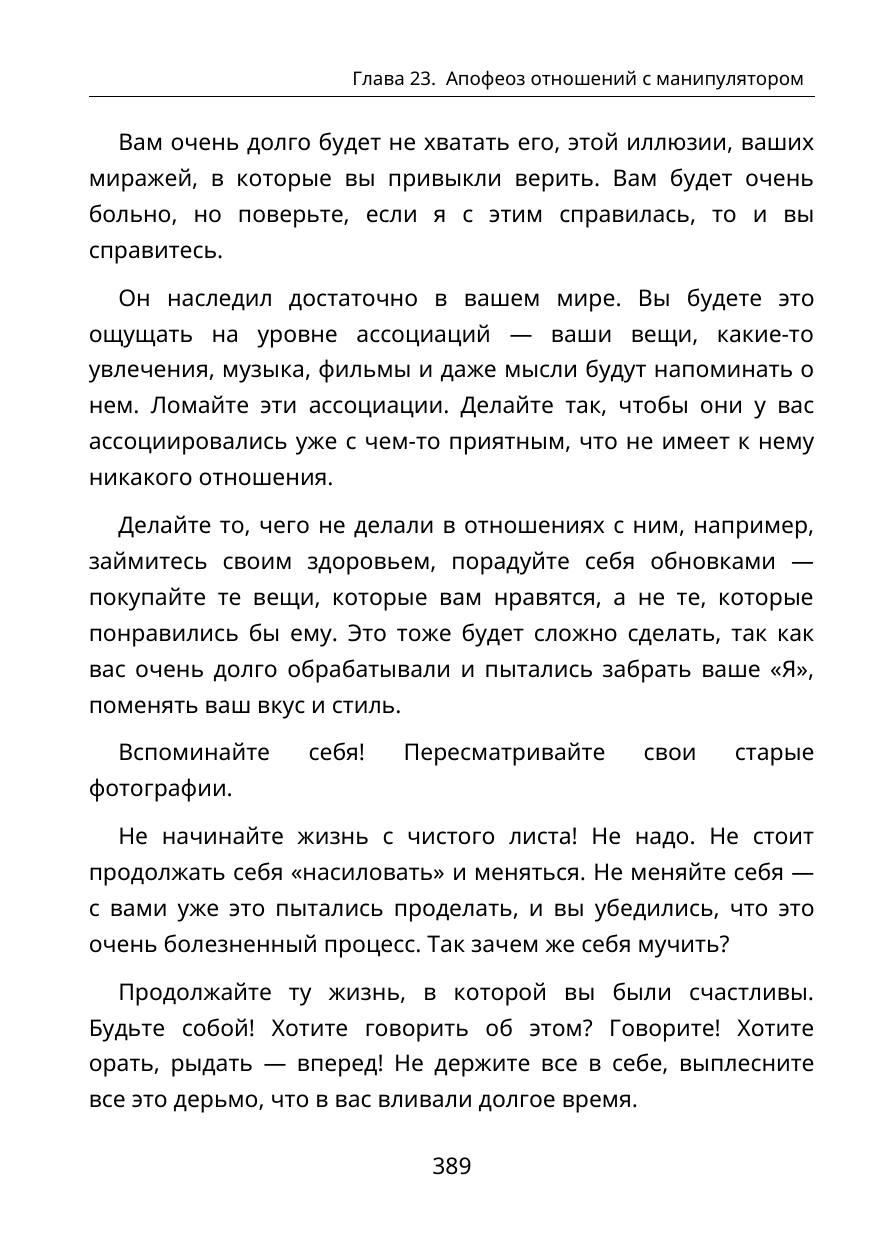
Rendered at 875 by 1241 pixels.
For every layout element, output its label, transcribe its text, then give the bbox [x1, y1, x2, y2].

text Делайте то, чего не делали в отношениях с ним, например, займитесь своим здоровьем, порадуйте себя обновками — покупайте те вещи, которые вам нравятся, а не те, которые понравились бы ему. Это тоже будет сложно сделать, так как вас очень долго обрабатывали и пытались забрать ваше «Я», поменять ваш вкус и стиль. [88, 509, 815, 720]
text Вспоминайте себя! Пересматривайте свои старые фотографии. [88, 736, 815, 803]
text Продолжайте ту жизнь, в которой вы были счастливы. Будьте собой! Хотите говорить об этом? Говорите! Хотите орать, рыдать — вперед! Не держите все в себе, выплесните все это дерьмо, что в вас вливали долгое время. [88, 976, 815, 1114]
text Вам очень долго будет не хватать его, этой иллюзии, ваших миражей, в которые вы привыкли верить. Вам будет очень больно, но поверьте, если я с этим справилась, то и вы справитесь. [88, 126, 815, 265]
text Не начинайте жизнь с чистого листа! Не надо. Не стоит продолжать себя «насиловать» и меняться. Не меняйте себя — с вами уже это пытались проделать, и вы убедились, что это очень болезненный процесс. Так зачем же себя мучить? [88, 820, 815, 959]
text Он наследил достаточно в вашем мире. Вы будете это ощущать на уровне ассоциаций — ваши вещи, какие-то увлечения, музыка, фильмы и даже мысли будут напоминать о нем. Ломайте эти ассоциации. Делайте так, чтобы они у вас ассоциировались уже с чем-то приятным, что не имеет к нему никакого отношения. [88, 282, 815, 492]
